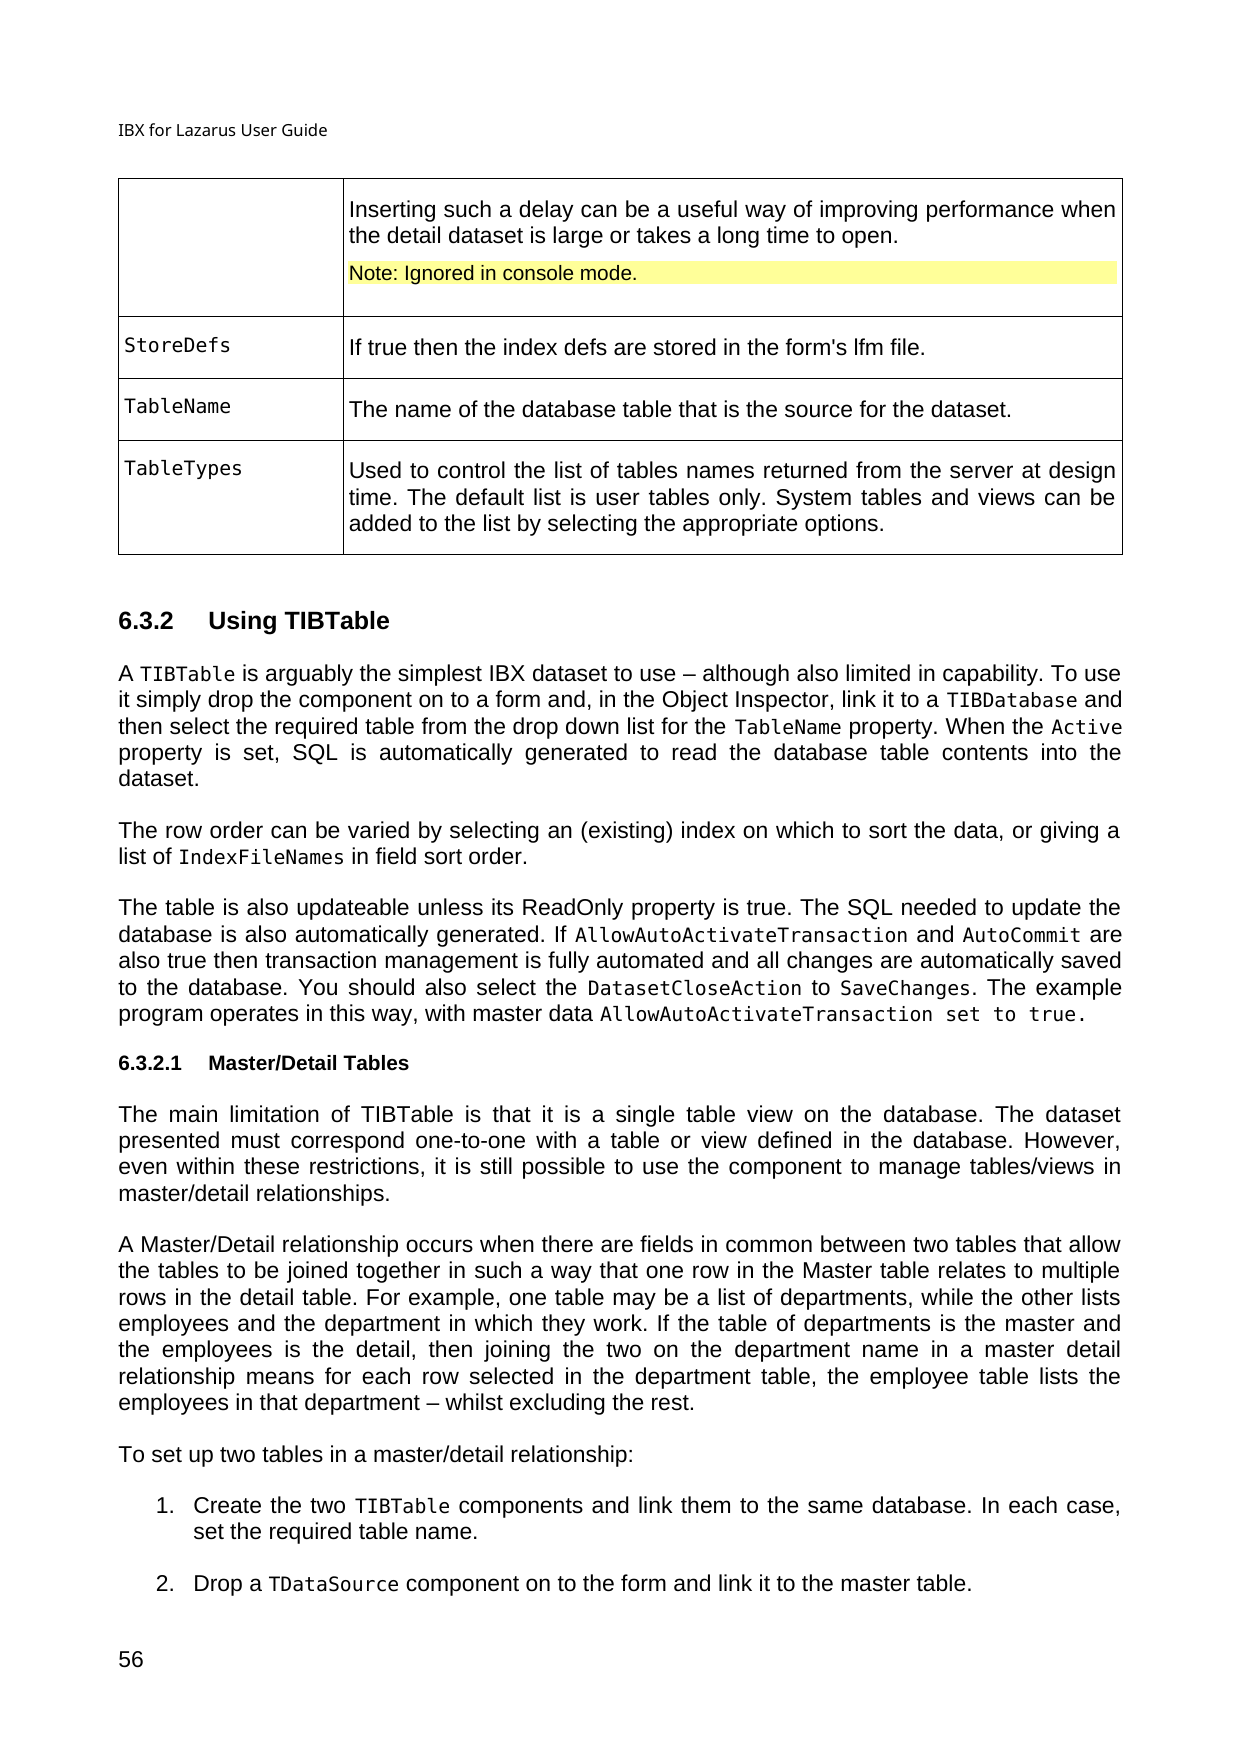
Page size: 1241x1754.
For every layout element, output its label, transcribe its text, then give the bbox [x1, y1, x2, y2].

table_cell StoreDefs [119, 317, 343, 378]
text To set up two tables in a master/detail relationship: [118, 1441, 1122, 1467]
table_cell Used to control the list of tables names returned from the server at design time. The default list is user tables only. System tables and views can be added to the list by selecting the appropriate options. [344, 441, 1122, 554]
table_cell The name of the database table that is the source for the dataset. [344, 379, 1122, 439]
list Create the two TIBTable components and link them to the same database. In each case, set the required table name. [156, 1492, 1122, 1544]
table_cell TableTypes [119, 441, 343, 554]
table_cell TableName [119, 379, 343, 439]
text The row order can be varied by selecting an (existing) index on which to sort the data, or giving a list of IndexFileNames in field sort order. [118, 817, 1122, 869]
table_cell Inserting such a delay can be a useful way of improving performance when the detail dataset is large or takes a long time to open. Note: Ignored in console mode. [344, 179, 1122, 316]
text The main limitation of TIBTable is that it is a single table view on the database. The dataset presented must correspond one-to-one with a table or view defined in the database. However, even within these restrictions, it is still possible to use the component to manage tables/views in master/detail relationships. [118, 1101, 1122, 1206]
list Drop a TDataSource component on to the form and link it to the master table. [156, 1569, 1122, 1596]
table_cell [119, 179, 343, 316]
text A Master/Detail relationship occurs when there are fields in common between two tables that allow the tables to be joined together in such a way that one row in the Master table relates to multiple rows in the detail table. For example, one table may be a list of departments, while the other lists employees and the department in which they work. If the table of departments is the master and the employees is the detail, then joining the two on the department name in a master detail relationship means for each row selected in the department table, the employee table lists the employees in that department – whilst excluding the rest. [118, 1231, 1122, 1416]
subtitle Using TIBTable [118, 606, 1122, 634]
table_cell If true then the index defs are stored in the form's lfm file. [344, 317, 1122, 378]
subtitle Master/Detail Tables [118, 1051, 1122, 1075]
text A TIBTable is arguably the simplest IBX dataset to use – although also limited in capability. To use it simply drop the component on to a form and, in the Object Inspector, link it to a TIBDatabase and then select the required table from the drop down list for the TableName property. When the Active property is set, SQL is automatically generated to read the database table contents into the dataset. [118, 660, 1122, 792]
text The table is also updateable unless its ReadOnly property is true. The SQL needed to update the database is also automatically generated. If AllowAutoActivateTransaction and AutoCommit are also true then transaction management is fully automated and all changes are automatically saved to the database. You should also select the DatasetCloseAction to SaveChanges. The example program operates in this way, with master data AllowAutoActivateTransaction set to true. [118, 894, 1122, 1026]
